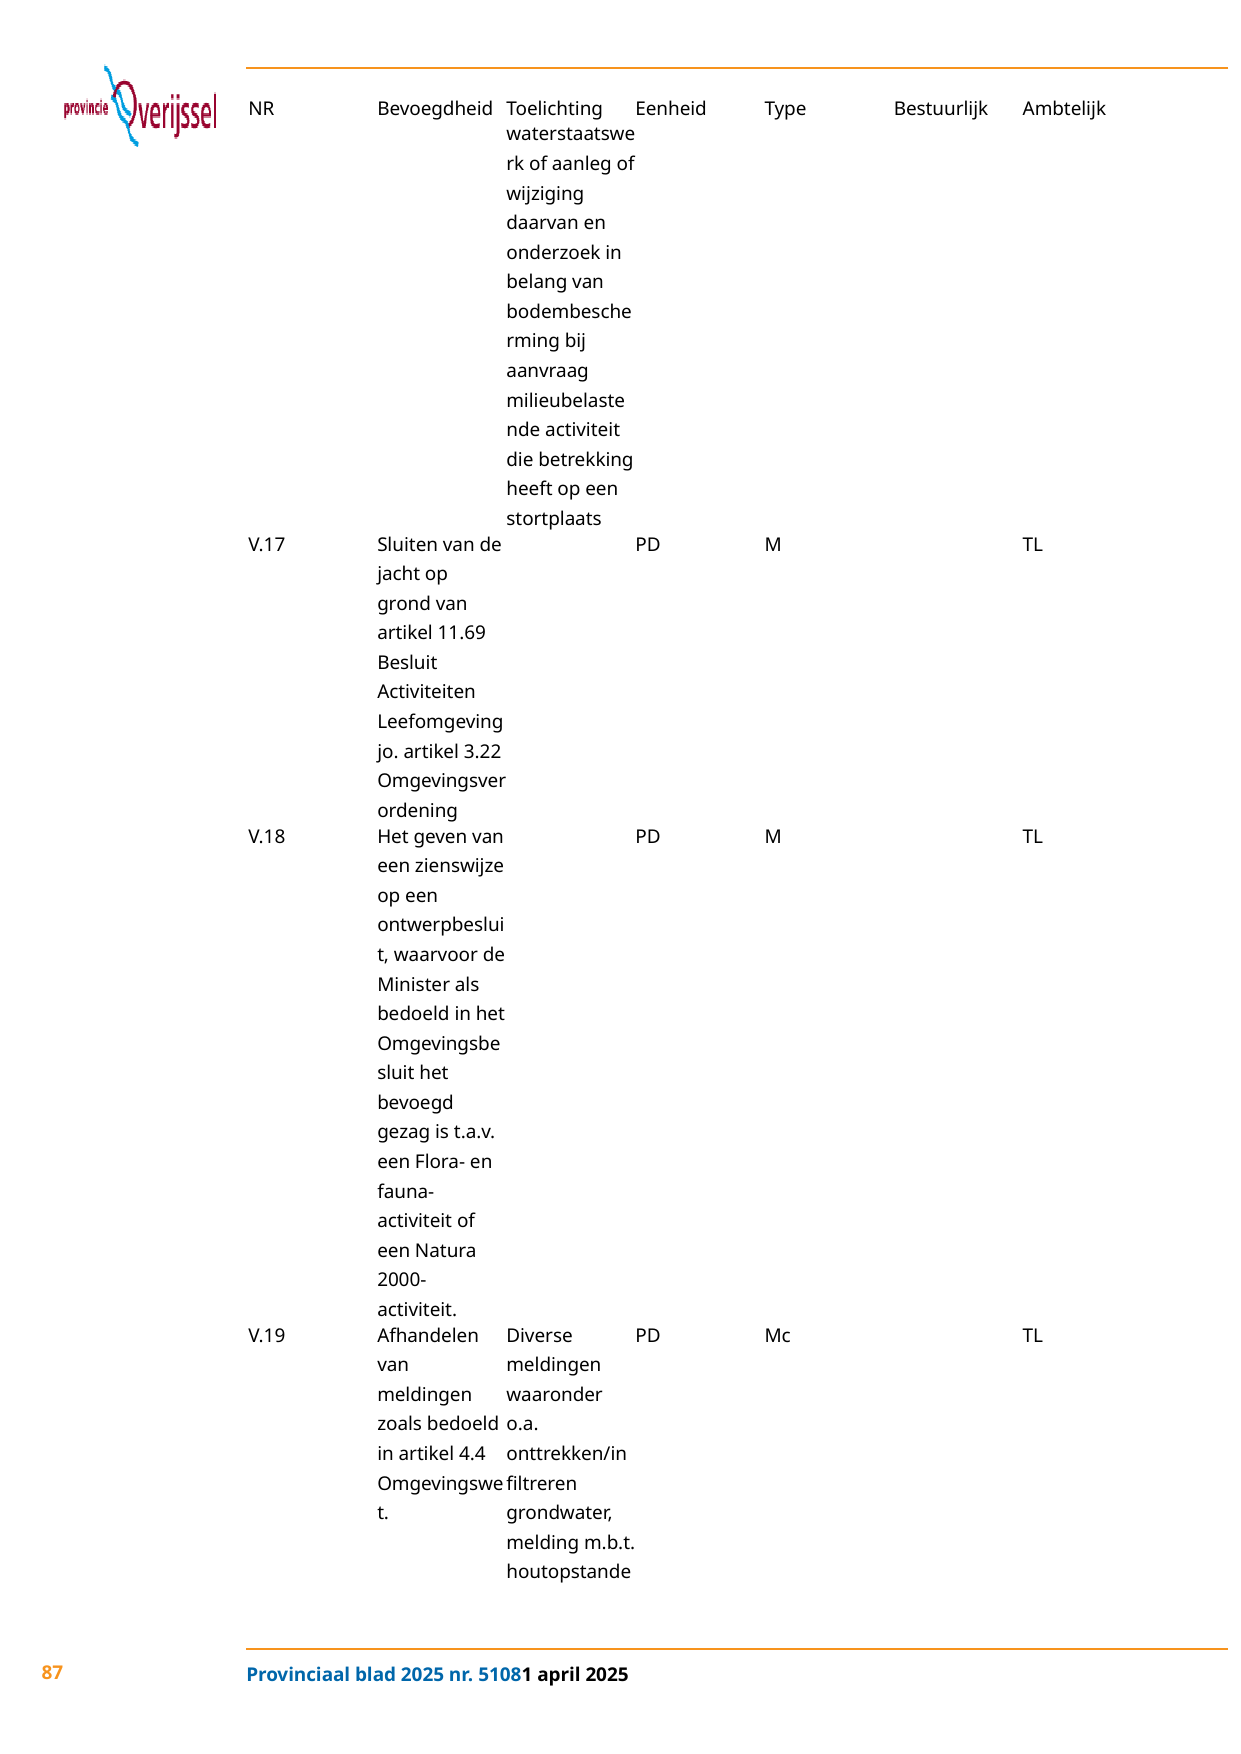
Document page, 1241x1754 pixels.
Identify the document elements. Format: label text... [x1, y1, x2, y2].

table_cell TL [1023, 1322, 1152, 1584]
table_cell Diverse meldingen waaronder o.a. onttrekken/infiltreren grondwater, melding m.b.t. houtopstande [506, 1322, 635, 1584]
table_header Bevoegdheid [377, 95, 506, 121]
table_cell Sluiten van de jacht op grond van artikel 11.69 Besluit Activiteiten Leefomgeving jo. artikel 3.22 Omgevingsverordening [377, 531, 506, 823]
table_cell [635, 121, 764, 531]
table_header Ambtelijk [1023, 95, 1152, 121]
table_cell waterstaatswerk of aanleg of wijziging daarvan en onderzoek in belang van bodembescherming bij aanvraag milieubelastende activiteit die betrekking heeft op een stortplaats [506, 121, 635, 531]
picture [41, 47, 231, 172]
table_header Eenheid [635, 95, 764, 121]
table_header Type [764, 95, 893, 121]
table_cell Mc [764, 1322, 893, 1584]
table_cell [894, 823, 1022, 1322]
table_cell V.18 [248, 823, 377, 1322]
table_cell [894, 1322, 1022, 1584]
table_header Toelichting [506, 95, 635, 121]
table_cell Afhandelen van meldingen zoals bedoeld in artikel 4.4 Omgevingswet. [377, 1322, 506, 1584]
table_cell [894, 121, 1022, 531]
table_cell M [764, 823, 893, 1322]
table_cell [248, 121, 377, 531]
table_cell PD [635, 823, 764, 1322]
table_cell V.17 [248, 531, 377, 823]
table_header Bestuurlijk [894, 95, 1022, 121]
table_header NR [248, 95, 377, 121]
table_cell [506, 823, 635, 1322]
table_cell [377, 121, 506, 531]
table_cell M [764, 531, 893, 823]
table_cell [506, 531, 635, 823]
table_cell [1023, 121, 1152, 531]
table_cell [894, 531, 1022, 823]
table_cell [764, 121, 893, 531]
table_cell PD [635, 1322, 764, 1584]
table_cell Het geven van een zienswijze op een ontwerpbesluit, waarvoor de Minister als bedoeld in het Omgevingsbesluit het bevoegd gezag is t.a.v. een Flora- en fauna- activiteit of een Natura 2000- activiteit. [377, 823, 506, 1322]
table_cell TL [1023, 531, 1152, 823]
table_cell TL [1023, 823, 1152, 1322]
table_cell V.19 [248, 1322, 377, 1584]
table_cell PD [635, 531, 764, 823]
